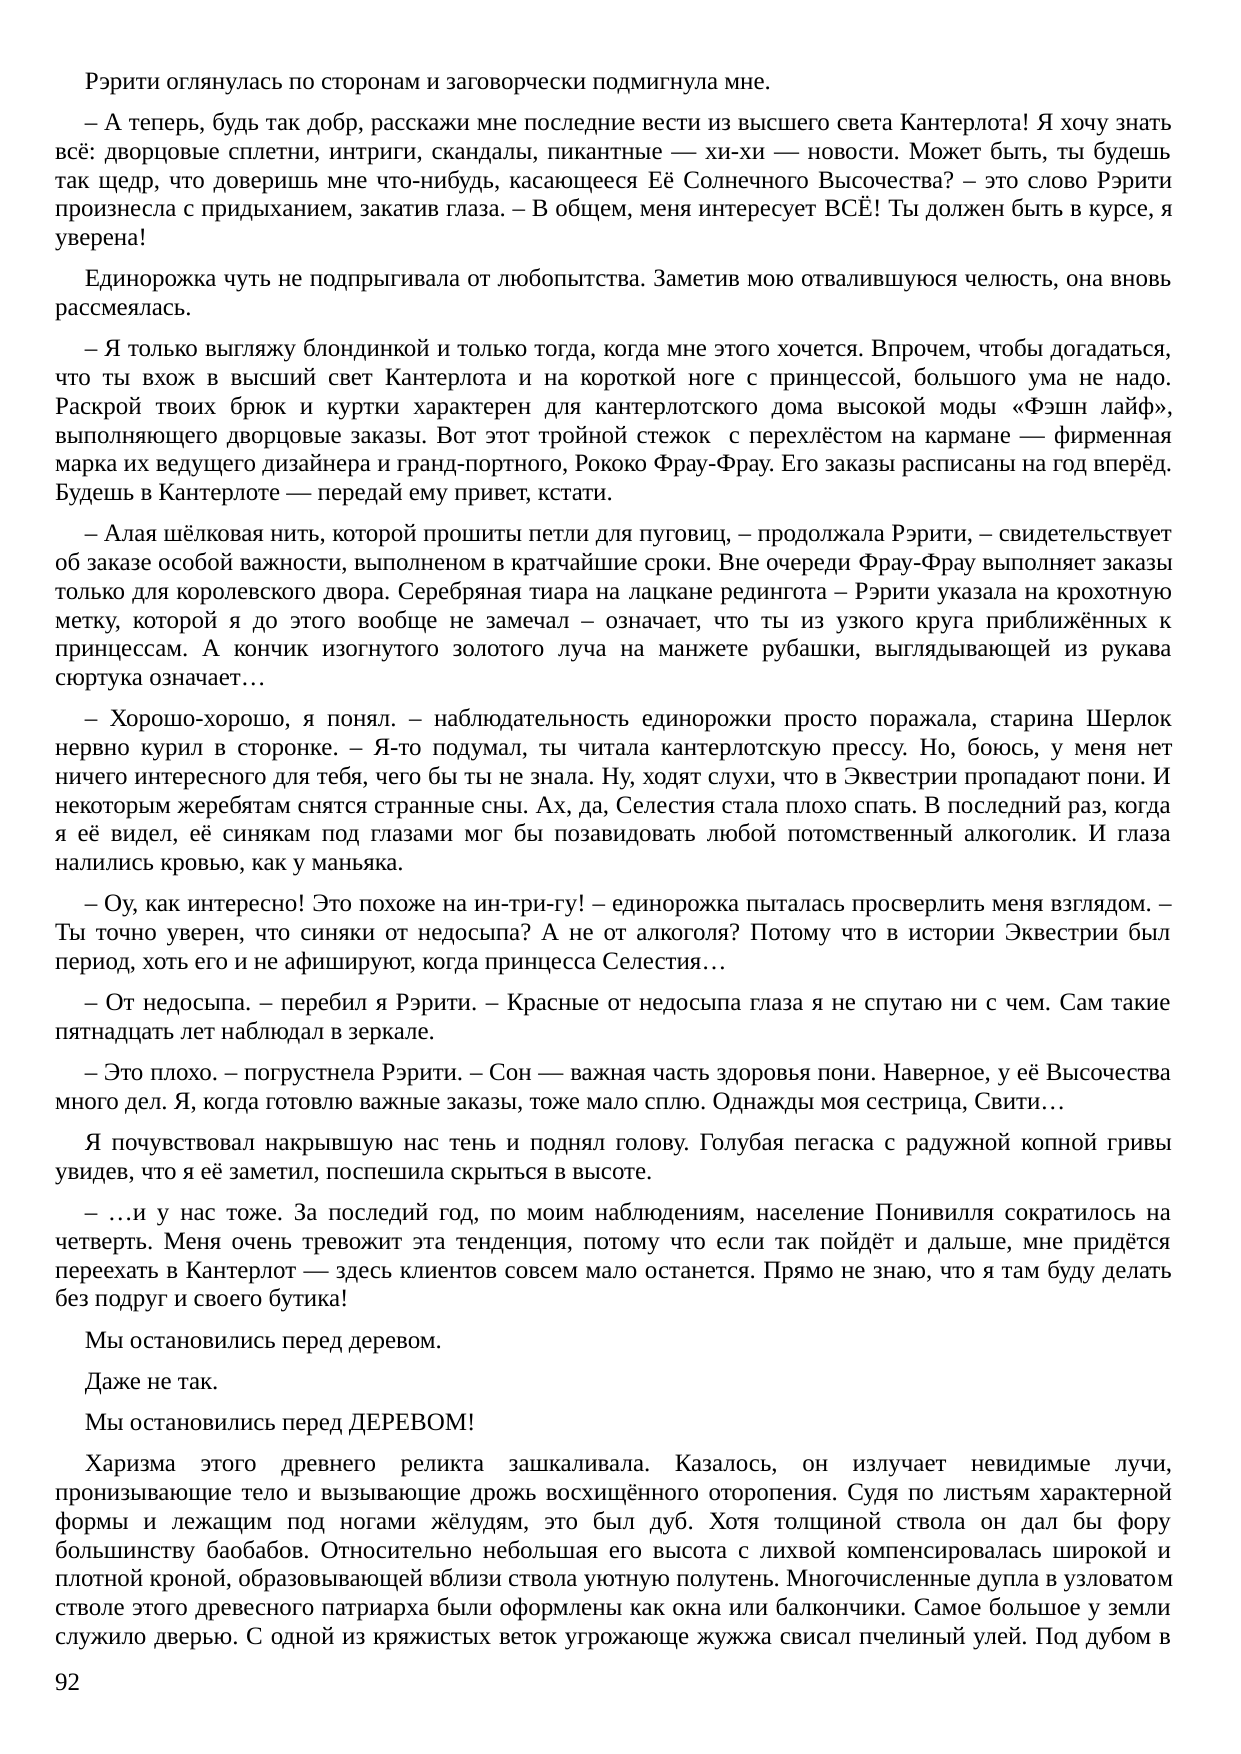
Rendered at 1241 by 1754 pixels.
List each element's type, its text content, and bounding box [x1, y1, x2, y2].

text – Хорошо-хорошо, я понял. – наблюдательность единорожки просто поражала, старина Шерлок нервно курил в сторонке. – Я-то подумал, ты читала кантерлотскую прессу. Но, боюсь, у меня нет ничего интересного для тебя, чего бы ты не знала. Ну, ходят слухи, что в Эквестрии пропадают пони. И некоторым жеребятам снятся странные сны. Ах, да, Селестия стала плохо спать. В последний раз, когда я её видел, её синякам под глазами мог бы позавидовать любой потомственный алкоголик. И глаза налились кровью, как у маньяка. [55, 703, 1173, 876]
text – Оу, как интересно! Это похоже на ин-три-гу! – единорожка пыталась просверлить меня взглядом. – Ты точно уверен, что синяки от недосыпа? А не от алкоголя? Потому что в истории Эквестрии был период, хоть его и не афишируют, когда принцесса Селестия… [55, 888, 1173, 975]
text – От недосыпа. – перебил я Рэрити. – Красные от недосыпа глаза я не спутаю ни с чем. Сам такие пятнадцать лет наблюдал в зеркале. [55, 987, 1173, 1045]
text Единорожка чуть не подпрыгивала от любопытства. Заметив мою отвалившуюся челюсть, она вновь рассмеялась. [55, 263, 1173, 321]
text Я почувствовал накрывшую нас тень и поднял голову. Голубая пегаска с радужной копной гривы увидев, что я её заметил, поспешила скрыться в высоте. [55, 1127, 1173, 1185]
text – Я только выгляжу блондинкой и только тогда, когда мне этого хочется. Впрочем, чтобы догадаться, что ты вхож в высший свет Кантерлота и на короткой ноге с принцессой, большого ума не надо. Раскрой твоих брюк и куртки характерен для кантерлотского дома высокой моды «Фэшн лайф», выполняющего дворцовые заказы. Вот этот тройной стежок с перехлёстом на кармане — фирменная марка их ведущего дизайнера и гранд-портного, Рококо Фрау-Фрау. Его заказы расписаны на год вперёд. Будешь в Кантерлоте — передай ему привет, кстати. [55, 333, 1173, 506]
text Харизма этого древнего реликта зашкаливала. Казалось, он излучает невидимые лучи, пронизывающие тело и вызывающие дрожь восхищённого оторопения. Судя по листьям характерной формы и лежащим под ногами жёлудям, это был дуб. Хотя толщиной ствола он дал бы фору большинству баобабов. Относительно небольшая его высота с лихвой компенсировалась широкой и плотной кроной, образовывающей вблизи ствола уютную полутень. Многочисленные дупла в узловатом стволе этого древесного патриарха были оформлены как окна или балкончики. Самое большое у земли служило дверью. С одной из кряжистых веток угрожающе жужжа свисал пчелиный улей. Под дубом в [55, 1448, 1173, 1650]
text – Алая шёлковая нить, которой прошиты петли для пуговиц, – продолжала Рэрити, – свидетельствует об заказе особой важности, выполненом в кратчайшие сроки. Вне очереди Фрау-Фрау выполняет заказы только для королевского двора. Серебряная тиара на лацкане редингота – Рэрити указала на крохотную метку, которой я до этого вообще не замечал – означает, что ты из узкого круга приближённых к принцессам. А кончик изогнутого золотого луча на манжете рубашки, выглядывающей из рукава сюртука означает… [55, 518, 1173, 691]
text Рэрити оглянулась по сторонам и заговорчески подмигнула мне. [55, 66, 1173, 95]
text Мы остановились перед ДЕРЕВОМ! [55, 1407, 1173, 1436]
text – Это плохо. – погрустнела Рэрити. – Сон — важная часть здоровья пони. Наверное, у её Высочества много дел. Я, когда готовлю важные заказы, тоже мало сплю. Однажды моя сестрица, Свити… [55, 1057, 1173, 1115]
text – …и у нас тоже. За последий год, по моим наблюдениям, население Понивилля сократилось на четверть. Меня очень тревожит эта тенденция, потому что если так пойдёт и дальше, мне придётся переехать в Кантерлот — здесь клиентов совсем мало останется. Прямо не знаю, что я там буду делать без подруг и своего бутика! [55, 1197, 1173, 1312]
text – А теперь, будь так добр, расскажи мне последние вести из высшего света Кантерлота! Я хочу знать всё: дворцовые сплетни, интриги, скандалы, пикантные — хи-хи — новости. Может быть, ты будешь так щедр, что доверишь мне что-нибудь, касающееся Её Солнечного Высочества? – это слово Рэрити произнесла с придыханием, закатив глаза. – В общем, меня интересует ВСЁ! Ты должен быть в курсе, я уверена! [55, 107, 1173, 251]
text Даже не так. [55, 1366, 1173, 1395]
text Мы остановились перед деревом. [55, 1325, 1173, 1353]
